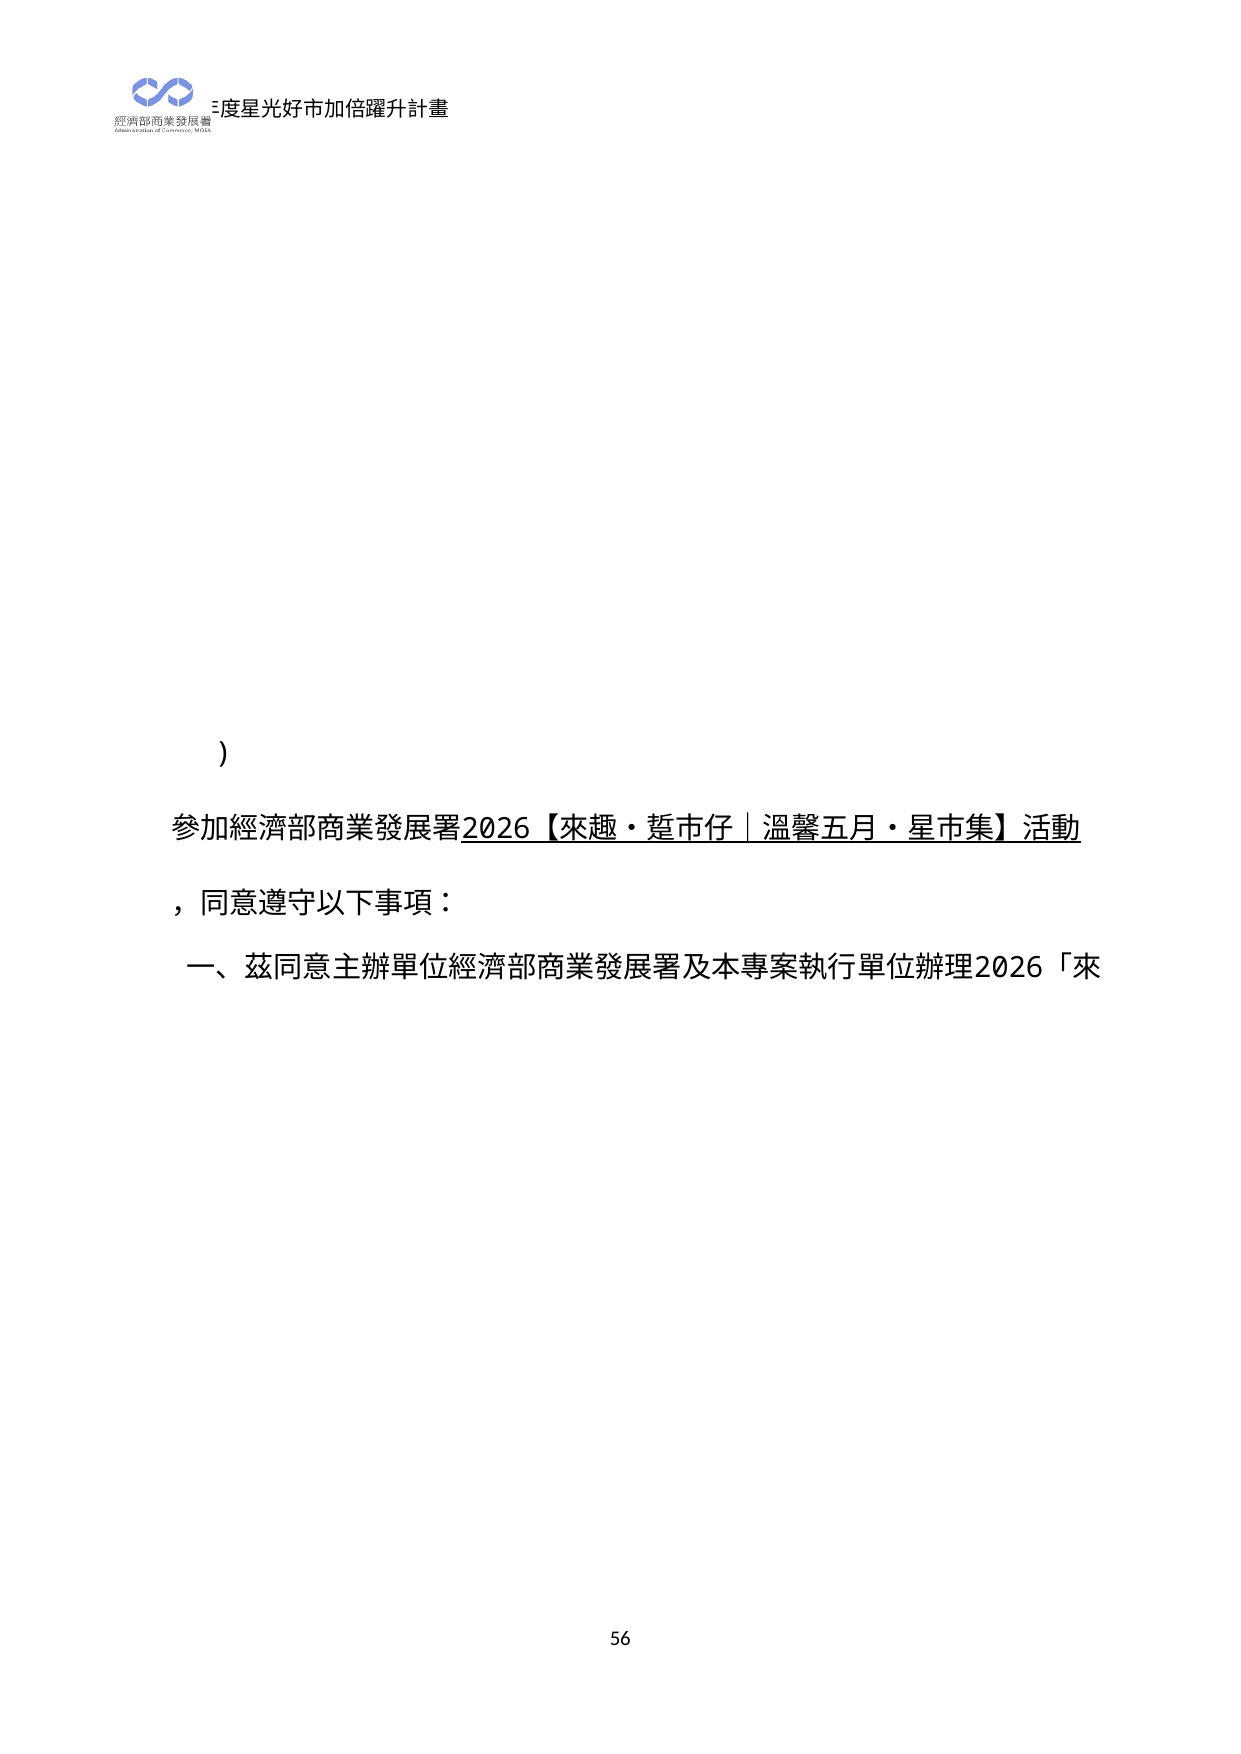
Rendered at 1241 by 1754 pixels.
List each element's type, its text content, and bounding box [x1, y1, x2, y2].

text 參加經濟部商業發展署2026【來趣・踅市仔｜溫馨五月・星市集】活動 [171, 784, 1175, 847]
text ，同意遵守以下事項： [171, 859, 1175, 922]
text ) [214, 709, 1025, 772]
text 一、茲同意主辦單位經濟部商業發展署及本專案執行單位辦理2026「來 [186, 923, 1102, 985]
